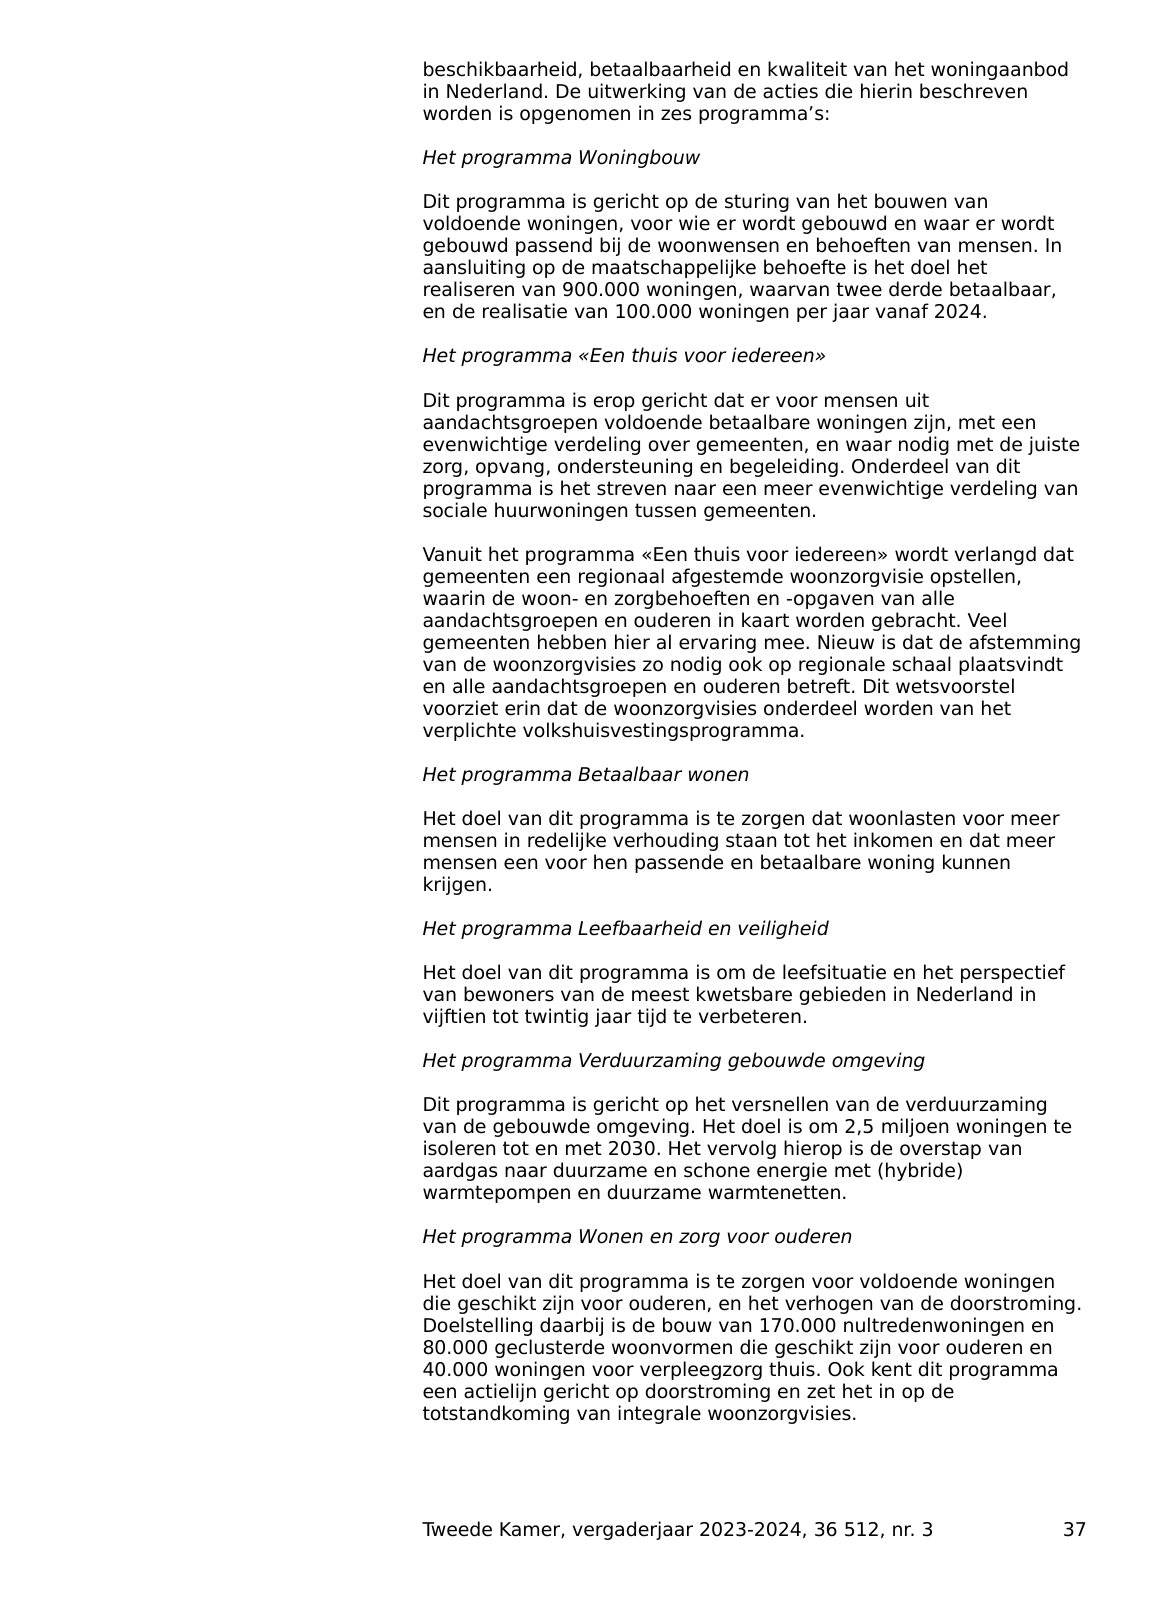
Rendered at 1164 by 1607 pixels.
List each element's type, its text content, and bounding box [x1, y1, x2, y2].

text Dit programma is gericht op de sturing van het bouwen van voldoende woningen, voor wie er wordt gebouwd en waar er wordt gebouwd passend bij de woonwensen en behoeften van mensen. In aansluiting op de maatschappelijke behoefte is het doel het realiseren van 900.000 woningen, waarvan twee derde betaalbaar, en de realisatie van 100.000 woningen per jaar vanaf 2024. [422, 191, 1087, 323]
subtitle Het programma Leefbaarheid en veiligheid [422, 918, 1087, 940]
text beschikbaarheid, betaalbaarheid en kwaliteit van het woningaanbod in Nederland. De uitwerking van de acties die hierin beschreven worden is opgenomen in zes programma’s: [422, 59, 1087, 125]
subtitle Het programma «Een thuis voor iedereen» [422, 345, 1087, 367]
text Het doel van dit programma is te zorgen voor voldoende woningen die geschikt zijn voor ouderen, en het verhogen van de doorstroming. Doelstelling daarbij is de bouw van 170.000 nultredenwoningen en 80.000 geclusterde woonvormen die geschikt zijn voor ouderen en 40.000 woningen voor verpleegzorg thuis. Ook kent dit programma een actielijn gericht op doorstroming en zet het in op de totstandkoming van integrale woonzorgvisies. [422, 1271, 1087, 1424]
text Dit programma is erop gericht dat er voor mensen uit aandachtsgroepen voldoende betaalbare woningen zijn, met een evenwichtige verdeling over gemeenten, en waar nodig met de juiste zorg, opvang, ondersteuning en begeleiding. Onderdeel van dit programma is het streven naar een meer evenwichtige verdeling van sociale huurwoningen tussen gemeenten. [422, 389, 1087, 521]
subtitle Het programma Verduurzaming gebouwde omgeving [422, 1050, 1087, 1072]
subtitle Het programma Woningbouw [422, 147, 1087, 169]
text Dit programma is gericht op het versnellen van de verduurzaming van de gebouwde omgeving. Het doel is om 2,5 miljoen woningen te isoleren tot en met 2030. Het vervolg hierop is de overstap van aardgas naar duurzame en schone energie met (hybride) warmtepompen en duurzame warmtenetten. [422, 1094, 1087, 1204]
text Het doel van dit programma is om de leefsituatie en het perspectief van bewoners van de meest kwetsbare gebieden in Nederland in vijftien tot twintig jaar tijd te verbeteren. [422, 962, 1087, 1028]
subtitle Het programma Betaalbaar wonen [422, 764, 1087, 786]
text Vanuit het programma «Een thuis voor iedereen» wordt verlangd dat gemeenten een regionaal afgestemde woonzorgvisie opstellen, waarin de woon- en zorgbehoeften en -opgaven van alle aandachtsgroepen en ouderen in kaart worden gebracht. Veel gemeenten hebben hier al ervaring mee. Nieuw is dat de afstemming van de woonzorgvisies zo nodig ook op regionale schaal plaatsvindt en alle aandachtsgroepen en ouderen betreft. Dit wetsvoorstel voorziet erin dat de woonzorgvisies onderdeel worden van het verplichte volkshuisvestingsprogramma. [422, 544, 1087, 741]
subtitle Het programma Wonen en zorg voor ouderen [422, 1226, 1087, 1248]
text Het doel van dit programma is te zorgen dat woonlasten voor meer mensen in redelijke verhouding staan tot het inkomen en dat meer mensen een voor hen passende en betaalbare woning kunnen krijgen. [422, 808, 1087, 896]
